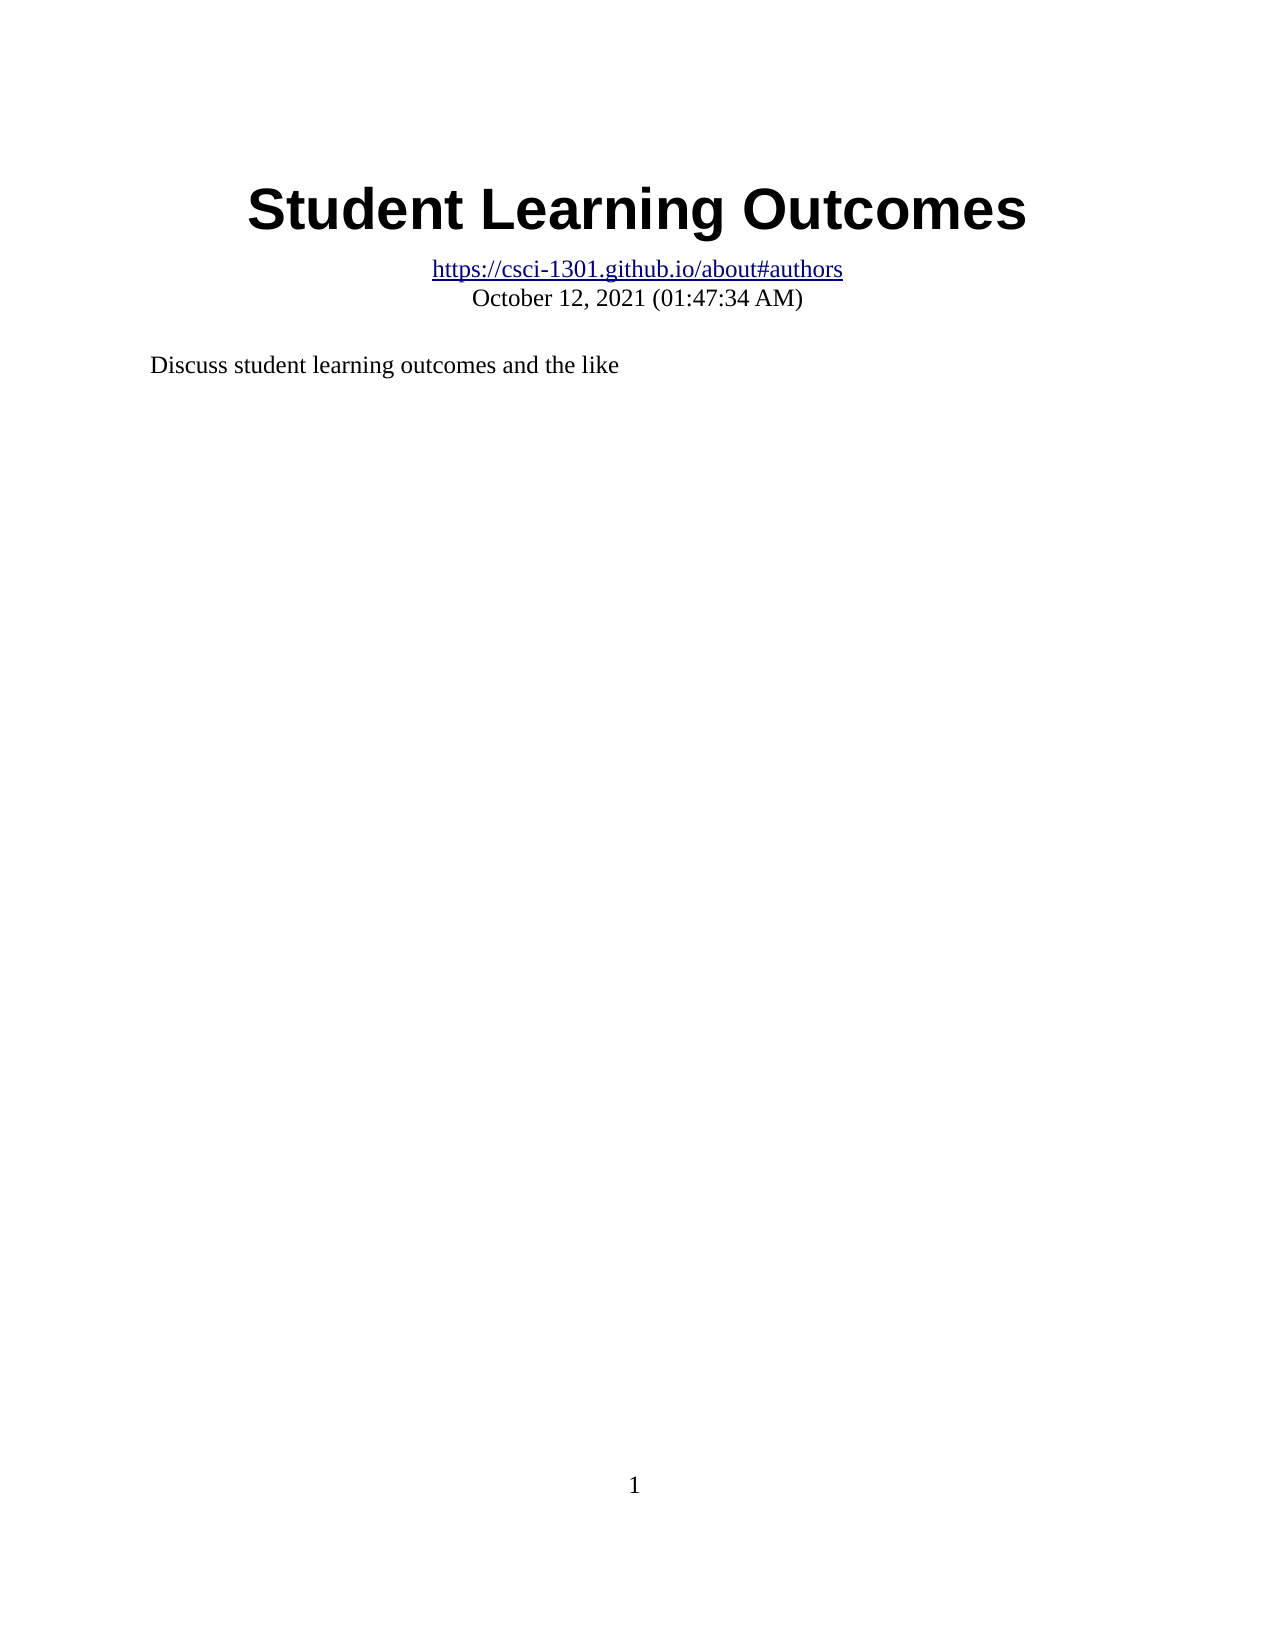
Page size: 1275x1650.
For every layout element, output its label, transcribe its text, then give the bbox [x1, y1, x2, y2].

text October 12, 2021 (01:47:34 AM) [150, 283, 1125, 312]
text https://csci-1301.github.io/about#authors [150, 254, 1125, 283]
title Student Learning Outcomes [150, 175, 1125, 242]
text Discuss student learning outcomes and the like [150, 350, 1125, 378]
